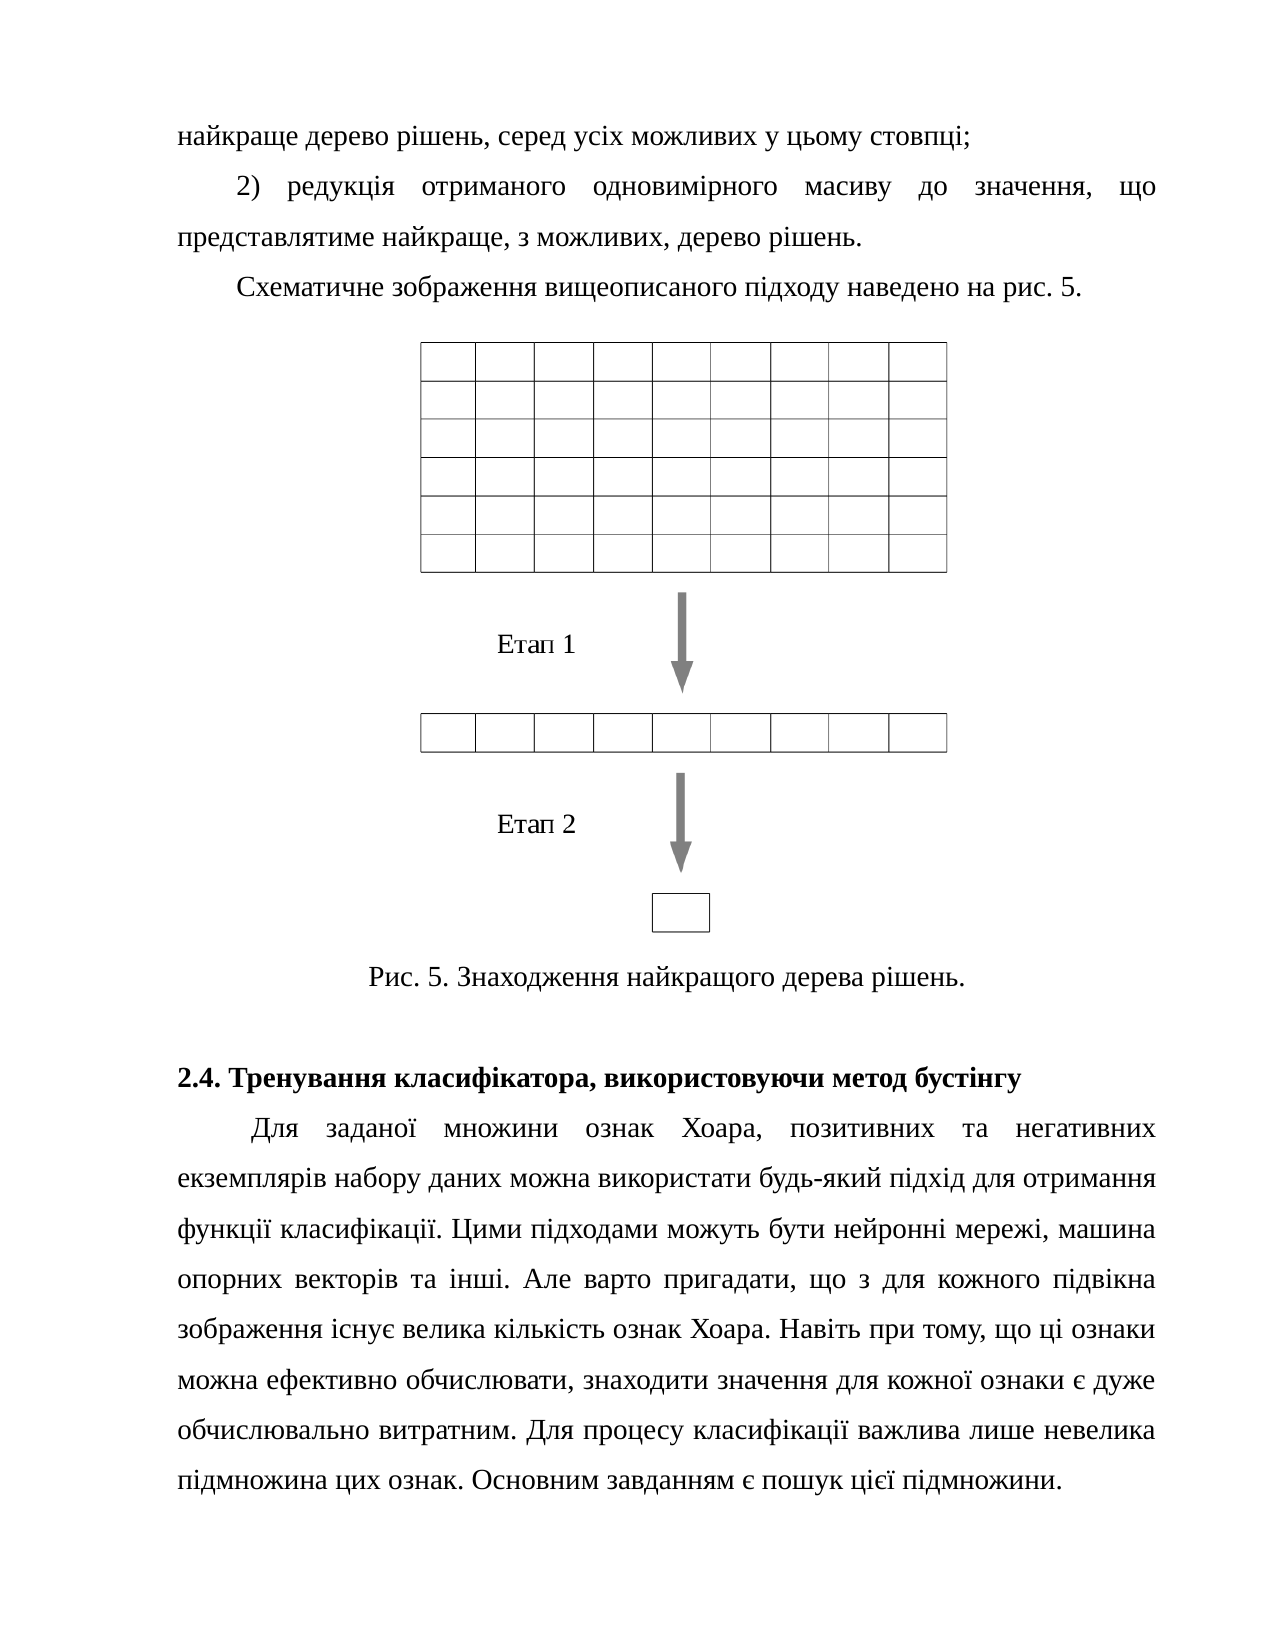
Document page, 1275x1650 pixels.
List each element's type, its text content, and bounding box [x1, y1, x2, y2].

text Схематичне зображення вищеописаного підходу наведено на рис. 5. [177, 269, 1157, 303]
text 2.4. Тренування класифікатора, використовуючи метод бустінгу [177, 1060, 1157, 1093]
text 2) редукція отриманого одновимірного масиву до значення, що представлятиме найкраще, з можливих, дерево рішень. [177, 168, 1157, 252]
text Рис. 5. Знаходження найкращого дерева рішень. [177, 319, 1157, 993]
picture [408, 330, 960, 943]
text найкраще дерево рішень, серед усіх можливих у цьому стовпці; [177, 118, 1157, 152]
text Для заданої множини ознак Хоара, позитивних та негативних екземплярів набору даних можна використати будь-який підхід для отримання функції класифікації. Цими підходами можуть бути нейронні мережі, машина опорних векторів та інші. Але варто пригадати, що з для кожного підвікна зображення існує велика кількість ознак Хоара. Навіть при тому, що ці ознаки можна ефективно обчислювати, знаходити значення для кожної ознаки є дуже обчислювально витратним. Для процесу класифікації важлива лише невелика підмножина цих ознак. Основним завданням є пошук цієї підмножини. [177, 1110, 1157, 1496]
